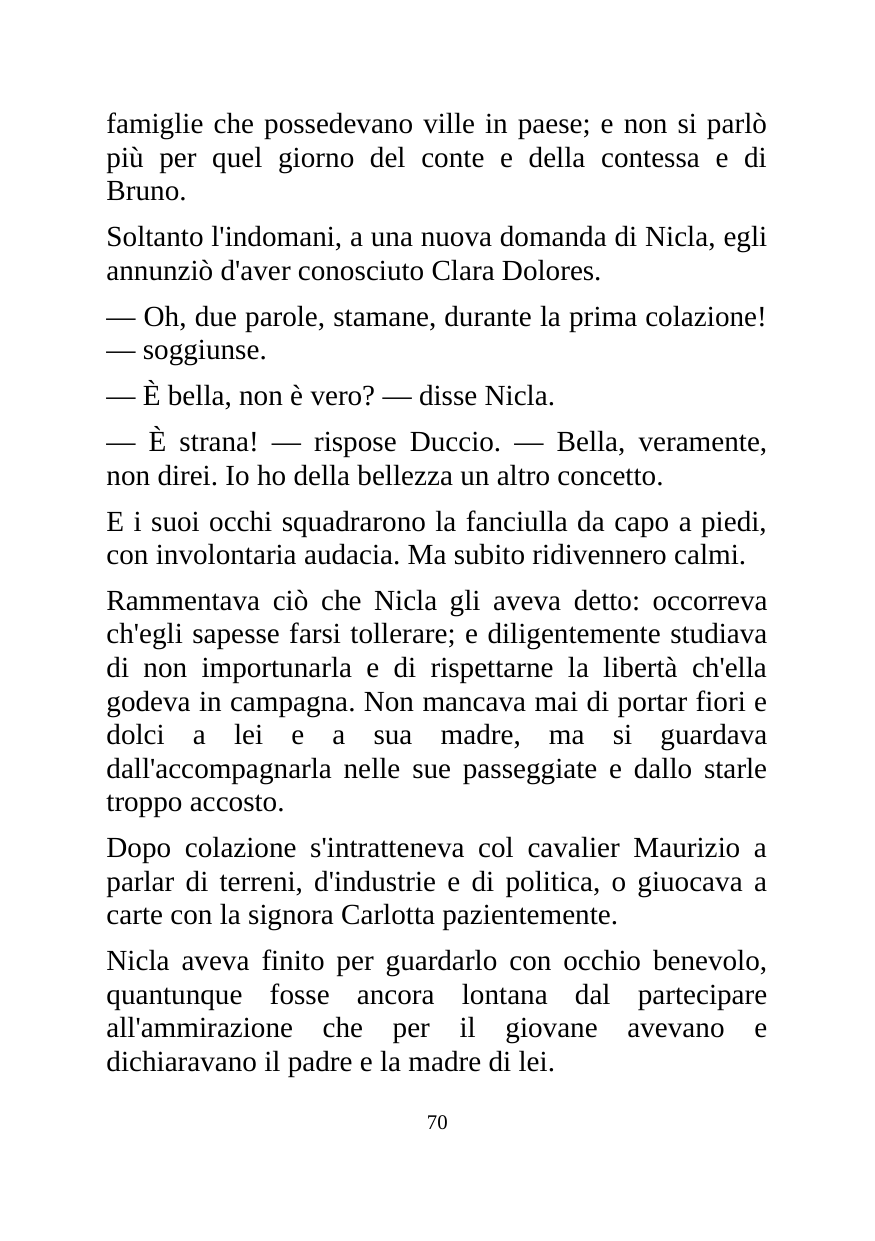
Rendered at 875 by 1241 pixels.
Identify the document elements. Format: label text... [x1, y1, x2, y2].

text Dopo colazione s'intratteneva col cavalier Maurizio a parlar di terreni, d'industrie e di politica, o giuocava a carte con la signora Carlotta pazientemente. [106, 830, 768, 931]
text Soltanto l'indomani, a una nuova domanda di Nicla, egli annunziò d'aver conosciuto Clara Dolores. [106, 219, 768, 286]
text — È strana! — rispose Duccio. — Bella, veramente, non direi. Io ho della bellezza un altro concetto. [106, 424, 768, 491]
text — È bella, non è vero? — disse Nicla. [106, 378, 768, 412]
text E i suoi occhi squadrarono la fanciulla da capo a piedi, con involontaria audacia. Ma subito ridivennero calmi. [106, 504, 768, 571]
text Nicla aveva finito per guardarlo con occhio benevolo, quantunque fosse ancora lontana dal partecipare all'ammirazione che per il giovane avevano e dichiaravano il padre e la madre di lei. [106, 943, 768, 1077]
text — Oh, due parole, stamane, durante la prima colazione! — soggiunse. [106, 299, 768, 366]
text famiglie che possedevano ville in paese; e non si parlò più per quel giorno del conte e della contessa e di Bruno. [106, 106, 768, 207]
text Rammentava ciò che Nicla gli aveva detto: occorreva ch'egli sapesse farsi tollerare; e diligentemente studiava di non importunarla e di rispettarne la libertà ch'ella godeva in campagna. Non mancava mai di portar fiori e dolci a lei e a sua madre, ma si guardava dall'accompagnarla nelle sue passeggiate e dallo starle troppo accosto. [106, 583, 768, 818]
